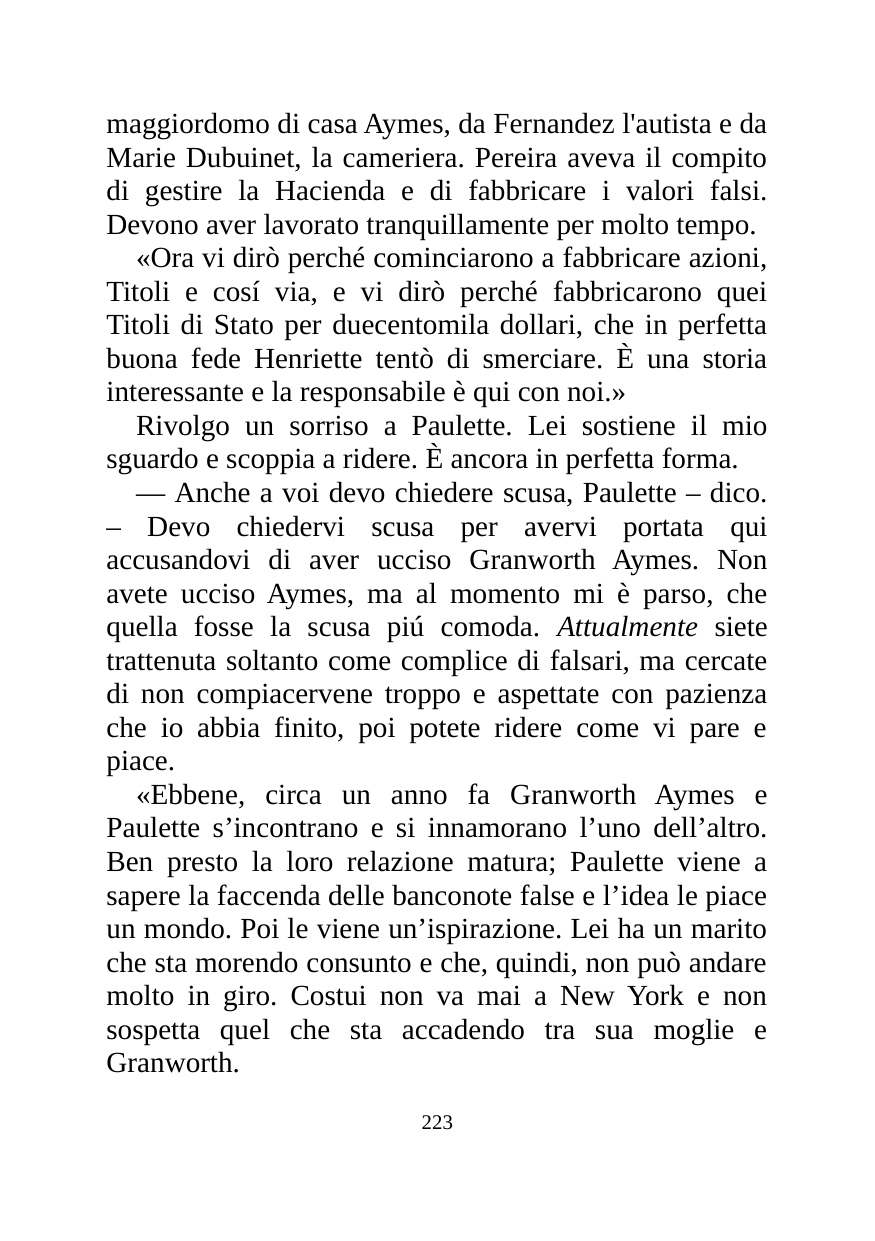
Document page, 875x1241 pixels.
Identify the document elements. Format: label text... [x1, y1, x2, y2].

text — Anche a voi devo chiedere scusa, Paulette – dico. – Devo chiedervi scusa per avervi portata qui accusandovi di aver ucciso Granworth Aymes. Non avete ucciso Aymes, ma al momento mi è parso, che quella fosse la scusa piú comoda. Attualmente siete trattenuta soltanto come complice di falsari, ma cercate di non compiacervene troppo e aspettate con pazienza che io abbia finito, poi potete ridere come vi pare e piace. [106, 475, 768, 777]
text maggiordomo di casa Aymes, da Fernandez l'autista e da Marie Dubuinet, la cameriera. Pereira aveva il compito di gestire la Hacienda e di fabbricare i valori falsi. Devono aver lavorato tranquillamente per molto tempo. [106, 106, 768, 240]
text «Ebbene, circa un anno fa Granworth Aymes e Paulette s’incontrano e si innamorano l’uno dell’altro. Ben presto la loro relazione matura; Paulette viene a sapere la faccenda delle banconote false e l’idea le piace un mondo. Poi le viene un’ispirazione. Lei ha un marito che sta morendo consunto e che, quindi, non può andare molto in giro. Costui non va mai a New York e non sospetta quel che sta accadendo tra sua moglie e Granworth. [106, 777, 768, 1079]
text «Ora vi dirò perché cominciarono a fabbricare azioni, Titoli e cosí via, e vi dirò perché fabbricarono quei Titoli di Stato per duecentomila dollari, che in perfetta buona fede Henriette tentò di smerciare. È una storia interessante e la responsabile è qui con noi.» [106, 240, 768, 408]
text Rivolgo un sorriso a Paulette. Lei sostiene il mio sguardo e scoppia a ridere. È ancora in perfetta forma. [106, 408, 768, 475]
